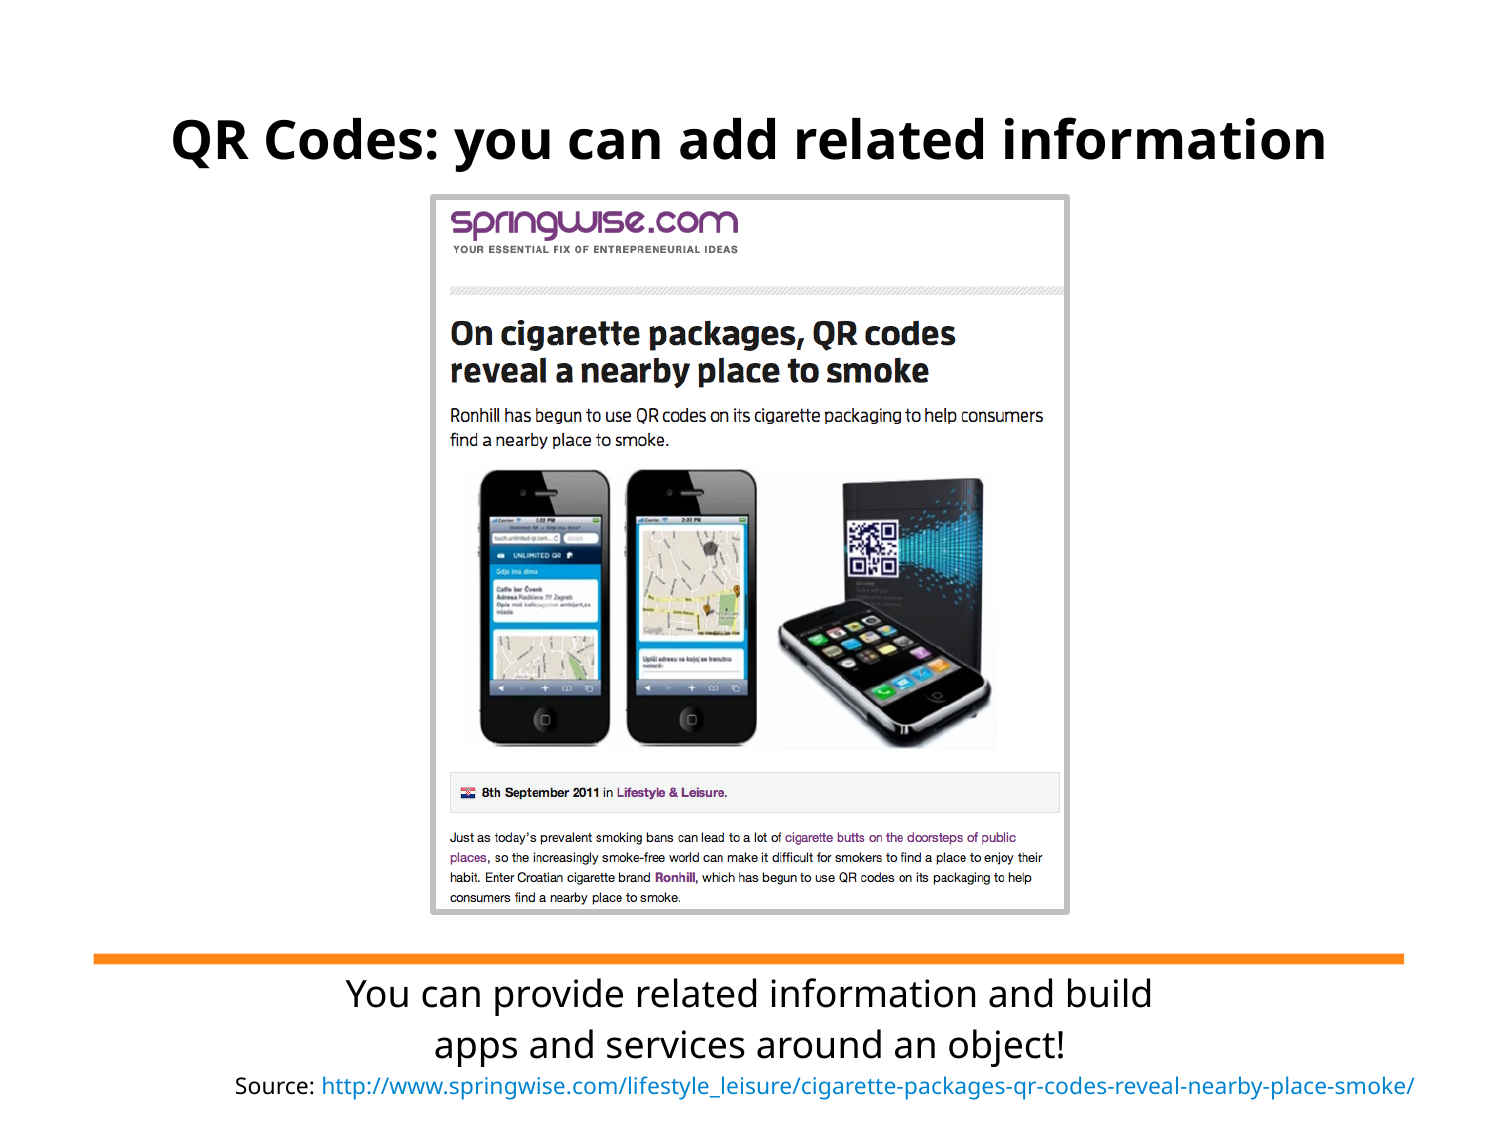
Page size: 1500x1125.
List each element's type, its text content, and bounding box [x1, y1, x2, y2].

text_box You can provide related information and build apps and services around an object! [286, 960, 1214, 1073]
text_box Source: http://www.springwise.com/lifestyle_leisure/cigarette-packages-qr-codes-reveal-nearby-place-smoke/ [220, 1062, 1327, 1107]
title QR Codes: you can add related information [75, 44, 1426, 233]
picture [0, 0, 1500, 1125]
